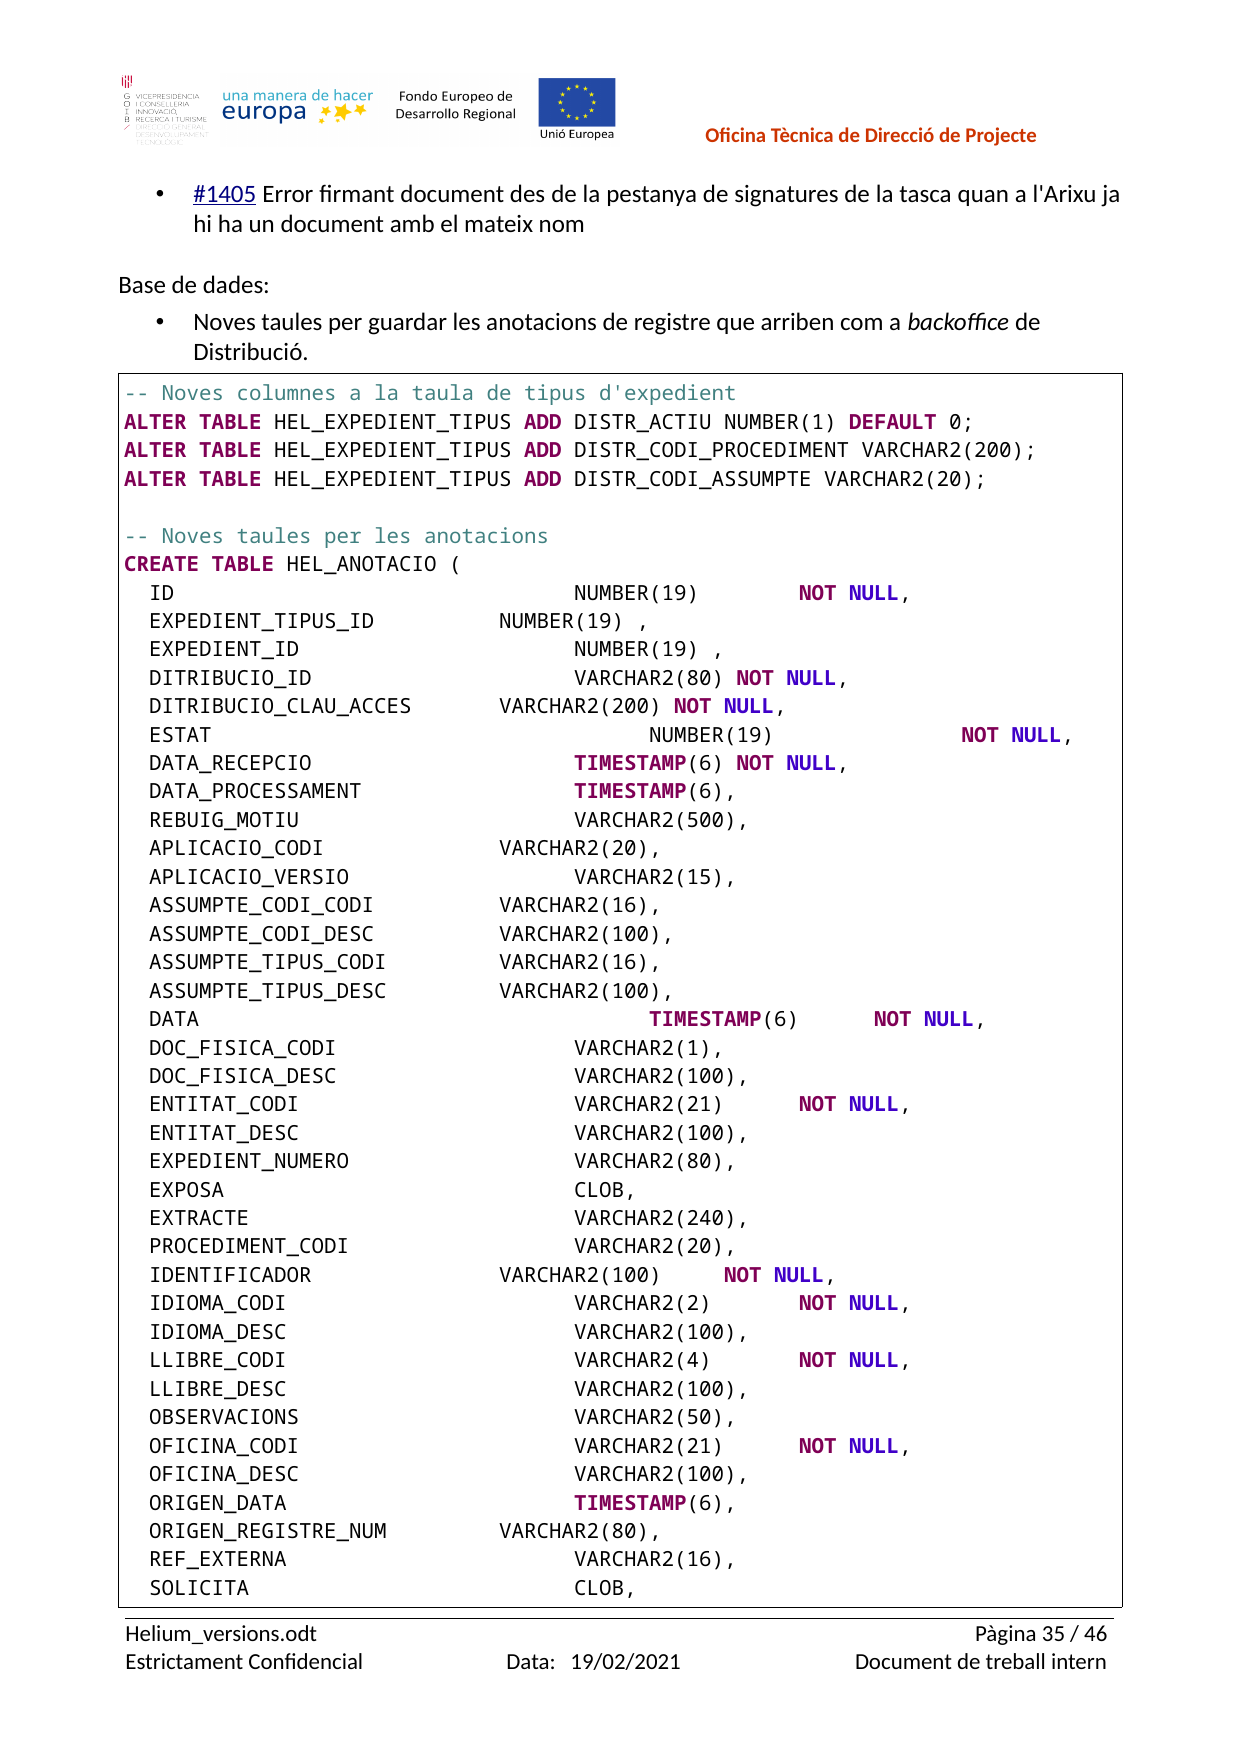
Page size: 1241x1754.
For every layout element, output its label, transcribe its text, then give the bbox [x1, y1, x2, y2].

list Noves taules per guardar les anotacions de registre que arriben com a backoffice de Distribució. [156, 306, 1122, 367]
table_header -- Noves columnes a la taula de tipus d'expedient ALTER TABLE HEL_EXPEDIENT_TIPUS ADD DISTR_ACTIU NUMBER(1) DEFAULT 0; ALTER TABLE HEL_EXPEDIENT_TIPUS ADD DISTR_CODI_PROCEDIMENT VARCHAR2(200); ALTER TABLE HEL_EXPEDIENT_TIPUS ADD DISTR_CODI_ASSUMPTE VARCHAR2(20); -- Noves taules per les anotacions CREATE TABLE HEL_ANOTACIO ( ID NUMBER(19) NOT NULL, EXPEDIENT_TIPUS_ID NUMBER(19) , EXPEDIENT_ID NUMBER(19) , DITRIBUCIO_ID VARCHAR2(80) NOT NULL, DITRIBUCIO_CLAU_ACCES VARCHAR2(200) NOT NULL, ESTAT NUMBER(19) NOT NULL, DATA_RECEPCIO TIMESTAMP(6) NOT NULL, DATA_PROCESSAMENT TIMESTAMP(6), REBUIG_MOTIU VARCHAR2(500), APLICACIO_CODI VARCHAR2(20), APLICACIO_VERSIO VARCHAR2(15), ASSUMPTE_CODI_CODI VARCHAR2(16), ASSUMPTE_CODI_DESC VARCHAR2(100), ASSUMPTE_TIPUS_CODI VARCHAR2(16), ASSUMPTE_TIPUS_DESC VARCHAR2(100), DATA TIMESTAMP(6) NOT NULL, DOC_FISICA_CODI VARCHAR2(1), DOC_FISICA_DESC VARCHAR2(100), ENTITAT_CODI VARCHAR2(21) NOT NULL, ENTITAT_DESC VARCHAR2(100), EXPEDIENT_NUMERO VARCHAR2(80), EXPOSA CLOB, EXTRACTE VARCHAR2(240), PROCEDIMENT_CODI VARCHAR2(20), IDENTIFICADOR VARCHAR2(100) NOT NULL, IDIOMA_CODI VARCHAR2(2) NOT NULL, IDIOMA_DESC VARCHAR2(100), LLIBRE_CODI VARCHAR2(4) NOT NULL, LLIBRE_DESC VARCHAR2(100), OBSERVACIONS VARCHAR2(50), OFICINA_CODI VARCHAR2(21) NOT NULL, OFICINA_DESC VARCHAR2(100), ORIGEN_DATA TIMESTAMP(6), ORIGEN_REGISTRE_NUM VARCHAR2(80), REF_EXTERNA VARCHAR2(16), SOLICITA CLOB, [119, 374, 1122, 1607]
picture [219, 73, 621, 147]
list #1405 Error firmant document des de la pestanya de signatures de la tasca quan a l'Arixu ja hi ha un document amb el mateix nom [156, 178, 1122, 239]
text Base de dades: [118, 269, 1122, 300]
picture [118, 73, 213, 147]
